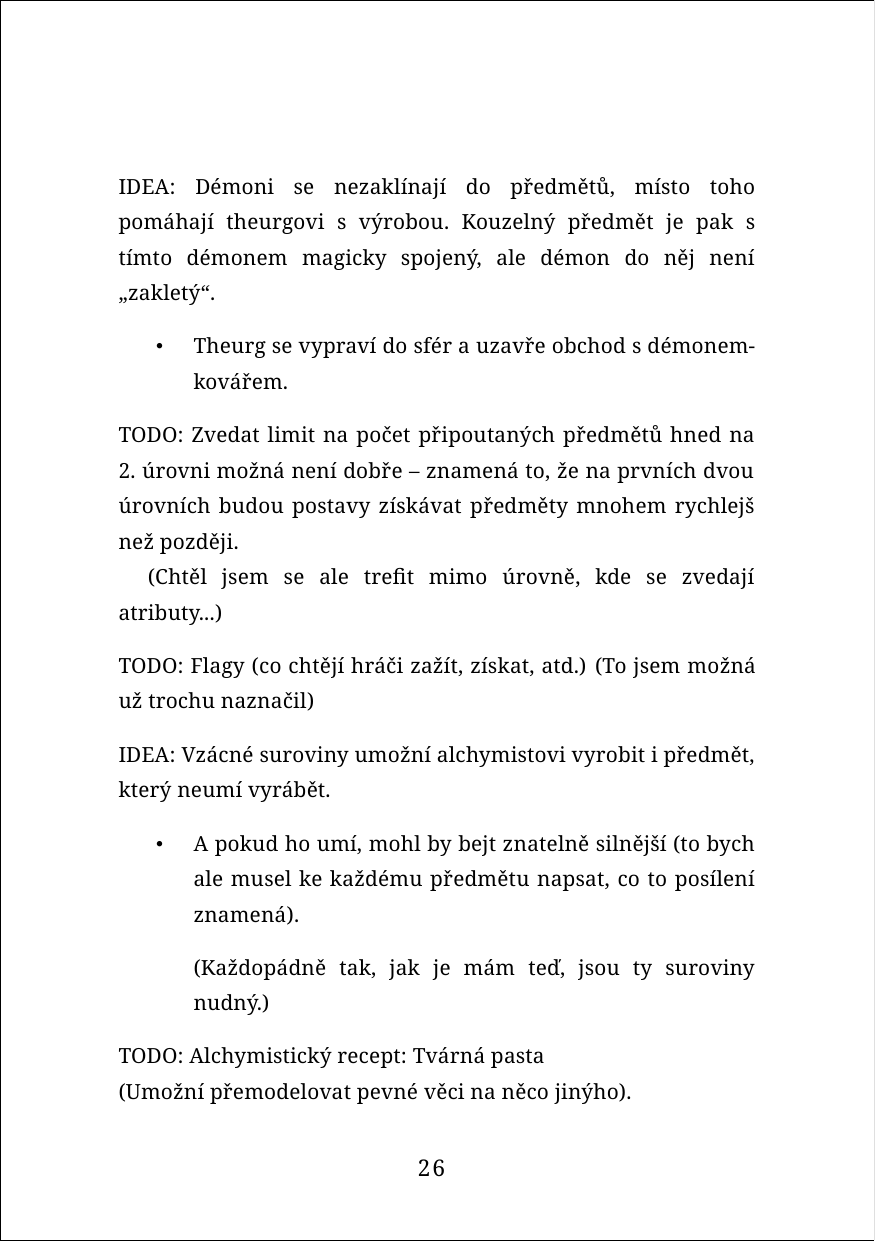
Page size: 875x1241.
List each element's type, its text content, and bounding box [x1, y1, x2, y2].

text IDEA: Démoni se nezaklínají do předmětů, místo toho pomáhají theurgovi s výrobou. Kouzelný předmět je pak s tímto démonem magicky spojený, ale démon do něj není „zakletý“. [118, 172, 756, 307]
text TODO: Alchymistický recept: Tvárná pasta (Umožní přemodelovat pevné věci na něco jinýho). [118, 1042, 756, 1106]
list A pokud ho umí, mohl by bejt znatelně silnější (to bych ale musel ke každému předmětu napsat, co to posílení znamená). [156, 829, 756, 928]
text TODO: Flagy (co chtějí hráči zažít, získat, atd.) (To jsem možná už trochu naznačil) [118, 651, 756, 715]
text TODO: Zvedat limit na počet připoutaných předmětů hned na 2. úrovni možná není dobře – znamená to, že na prvních dvou úrovních budou postavy získávat předměty mnohem rychlejš než později. (Chtěl jsem se ale trefit mimo úrovně, kde se zvedají atributy...) [118, 420, 756, 626]
text IDEA: Vzácné suroviny umožní alchymistovi vyrobit i předmět, který neumí vyrábět. [118, 740, 756, 804]
list (Každopádně tak, jak je mám teď, jsou ty suroviny nudný.) [156, 953, 756, 1017]
list Theurg se vypraví do sfér a uzavře obchod s démonem-kovářem. [156, 332, 756, 396]
